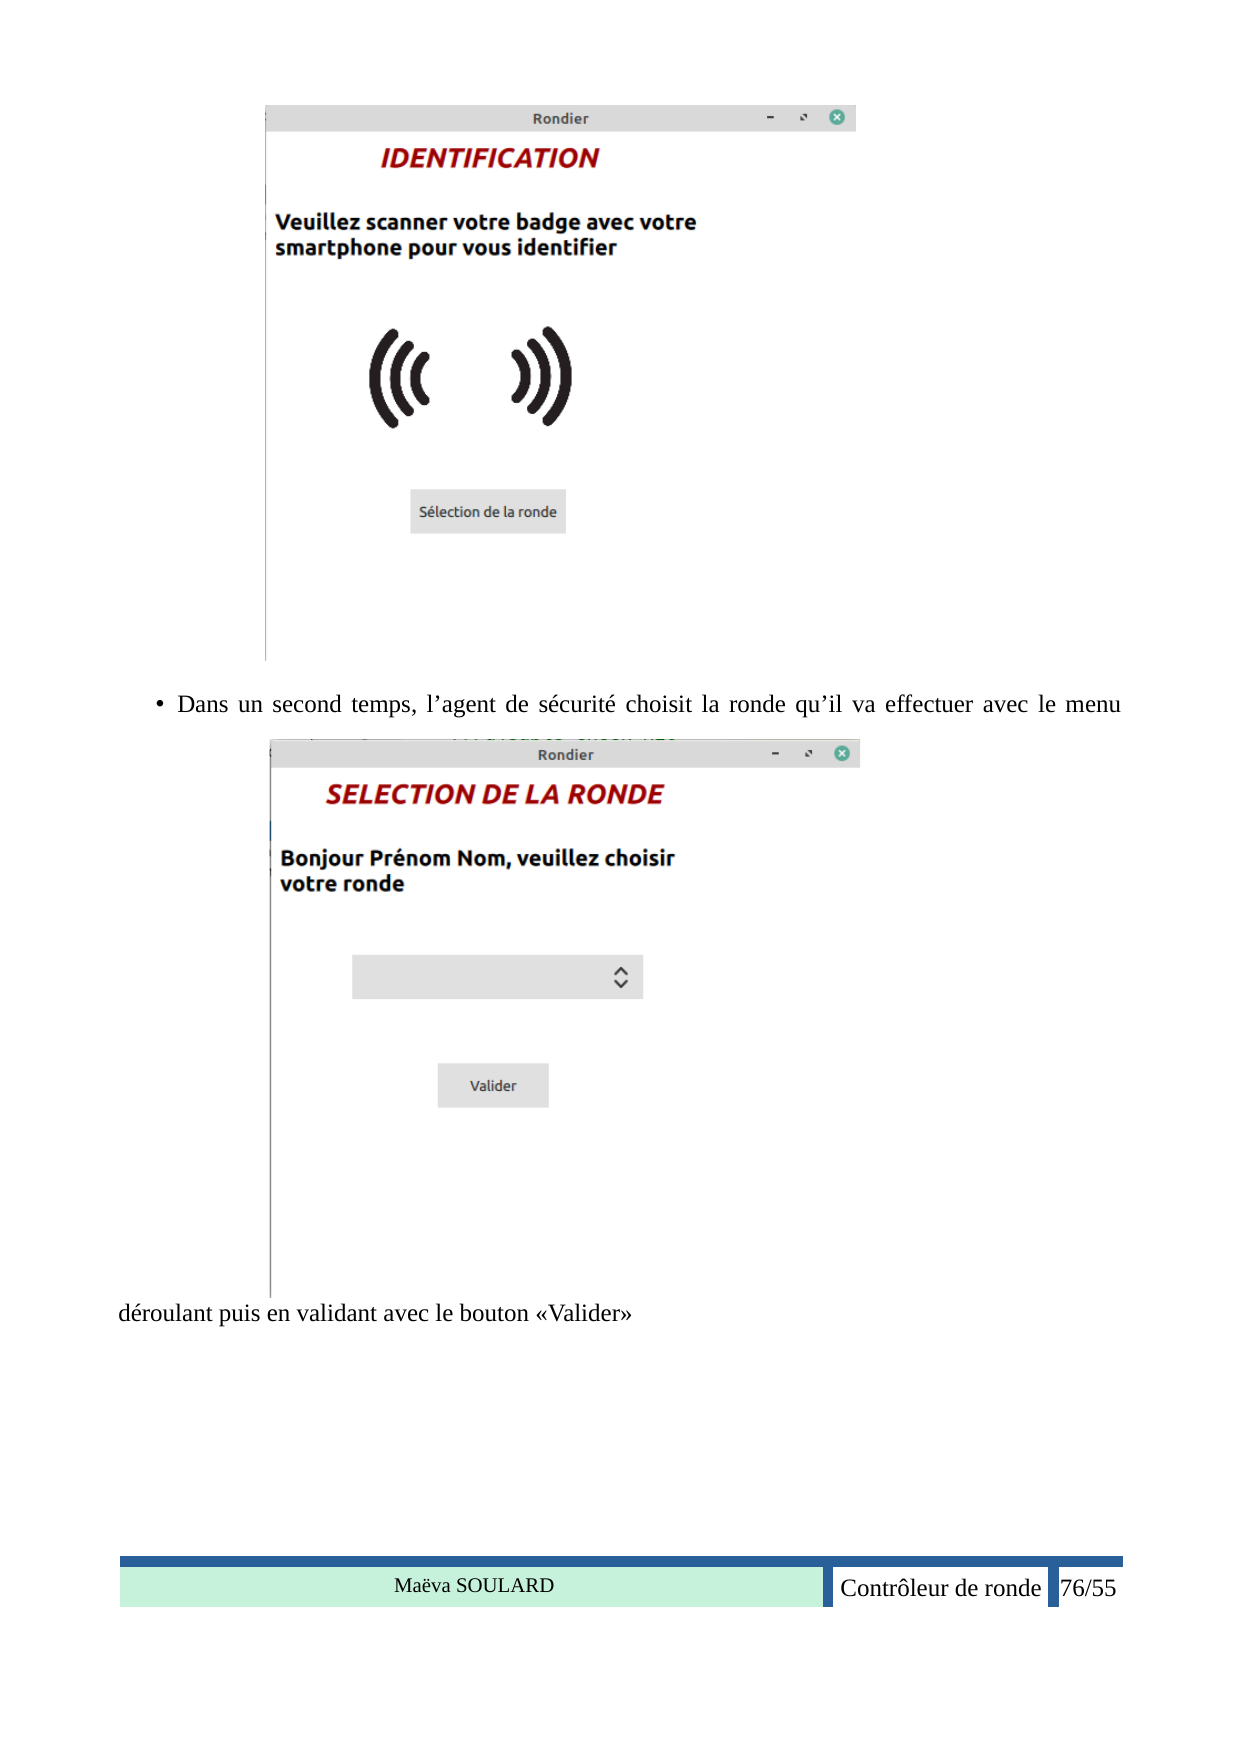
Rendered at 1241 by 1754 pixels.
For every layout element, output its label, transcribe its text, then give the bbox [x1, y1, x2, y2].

list Dans un second temps, l’agent de sécurité choisit la ronde qu’il va effectuer avec le menu déroulant puis en validant avec le bouton «Valider» [118, 689, 1122, 1327]
picture [269, 739, 860, 1298]
picture [265, 105, 856, 661]
